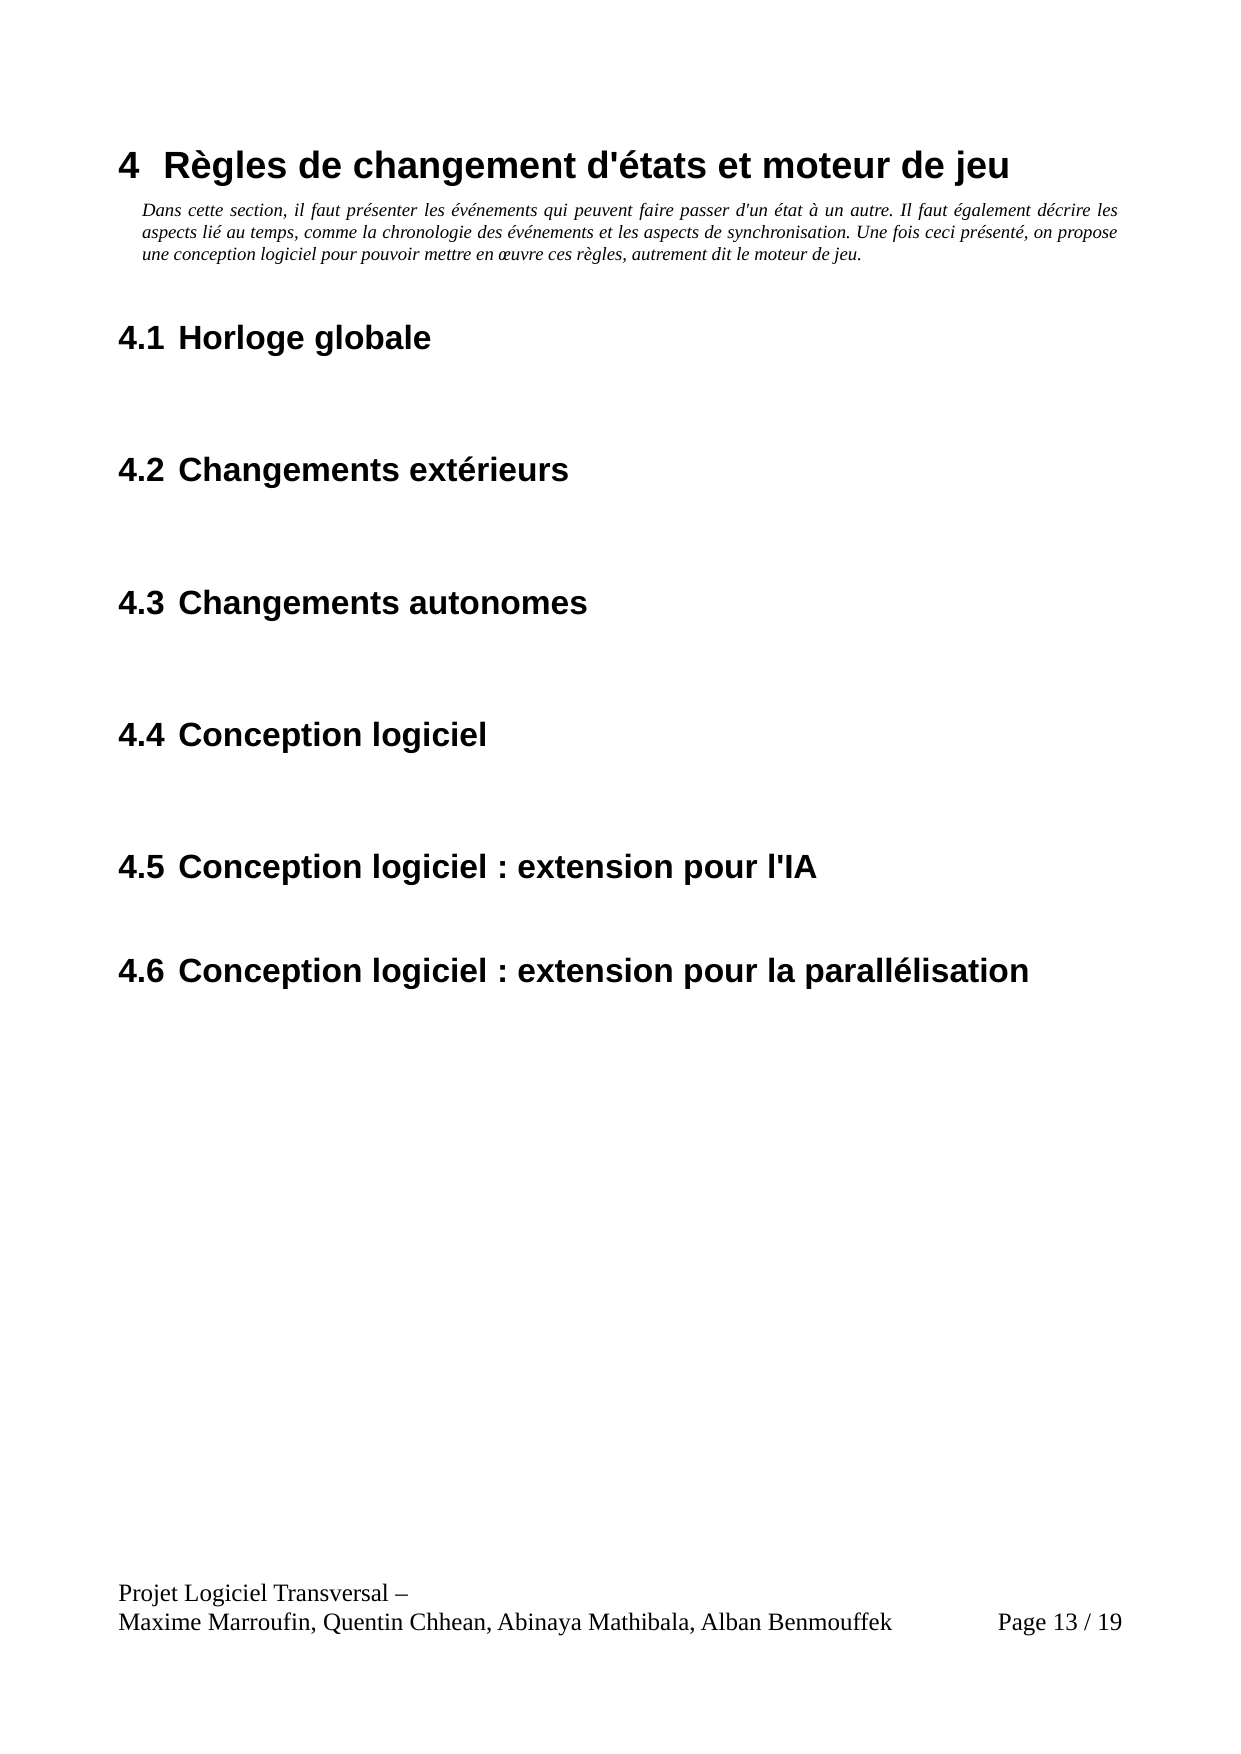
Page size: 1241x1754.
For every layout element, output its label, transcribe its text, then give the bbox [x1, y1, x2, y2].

subtitle Changements autonomes [118, 582, 1122, 621]
subtitle Changements extérieurs [118, 450, 1122, 489]
text Dans cette section, il faut présenter les événements qui peuvent faire passer d'un état à un autre. Il faut également décrire les aspects lié au temps, comme la chronologie des événements et les aspects de synchronisation. Une fois ceci présenté, on propose une conception logiciel pour pouvoir mettre en œuvre ces règles, autrement dit le moteur de jeu. [142, 199, 1122, 264]
subtitle Conception logiciel [118, 715, 1122, 753]
subtitle Conception logiciel : extension pour la parallélisation [118, 951, 1122, 989]
subtitle Règles de changement d'états et moteur de jeu [118, 143, 1122, 187]
subtitle Conception logiciel : extension pour l'IA [118, 847, 1122, 886]
subtitle Horloge globale [118, 318, 1122, 356]
